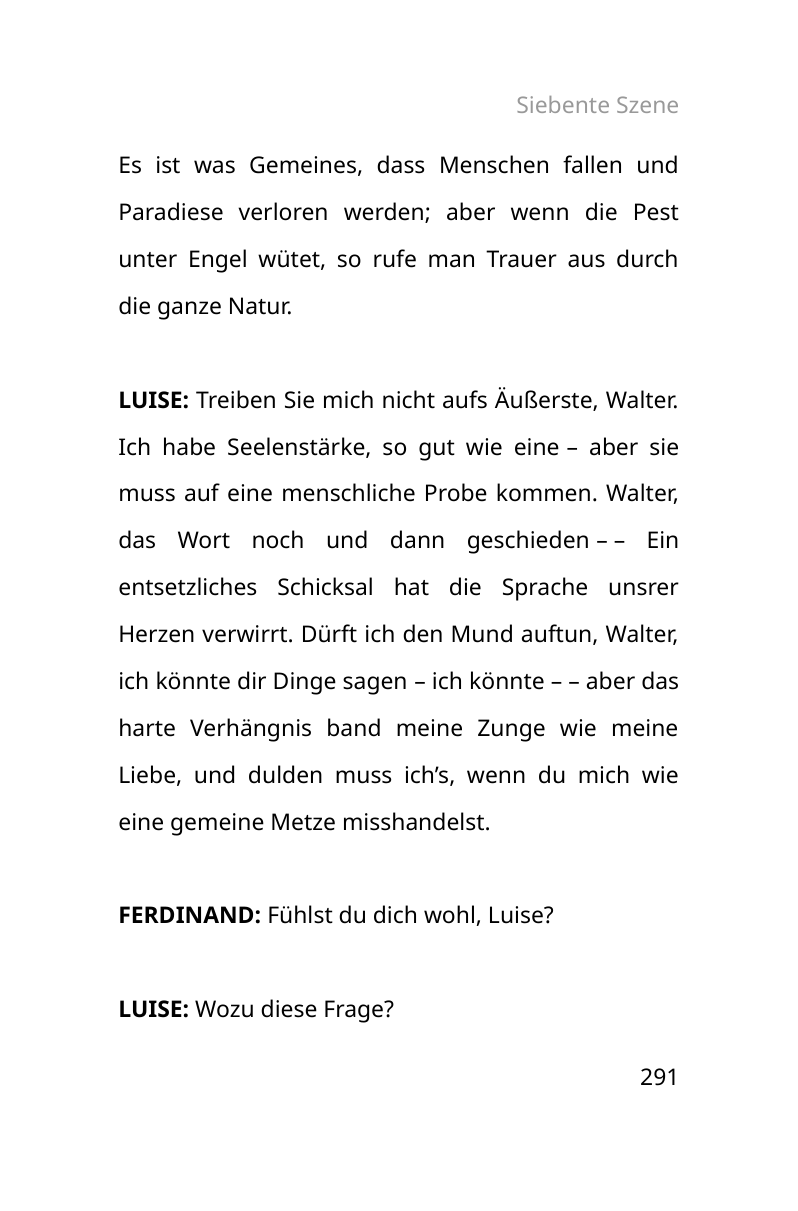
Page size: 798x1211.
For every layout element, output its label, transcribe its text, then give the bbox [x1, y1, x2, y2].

text Es ist was Gemeines, dass Menschen fallen und Paradiese verloren werden; aber wenn die Pest unter Engel wütet, so rufe man Trauer aus durch die ganze Natur. [118, 149, 679, 321]
text FERDINAND: Fühlst du dich wohl, Luise? [118, 864, 679, 931]
text LUISE: Treiben Sie mich nicht aufs Äußerste, Walter. Ich habe Seelenstärke, so gut wie eine – aber sie muss auf eine menschliche Probe kommen. Walter, das Wort noch und dann geschieden – – Ein entsetzliches Schicksal hat die Sprache unsrer Herzen verwirrt. Dürft ich den Mund auftun, Walter, ich könnte dir Dinge sagen – ich könnte – – aber das harte Verhängnis band meine Zunge wie meine Liebe, und dulden muss ich’s, wenn du mich wie eine gemeine Metze misshandelst. [118, 348, 679, 837]
text LUISE: Wozu diese Frage? [118, 958, 679, 1024]
